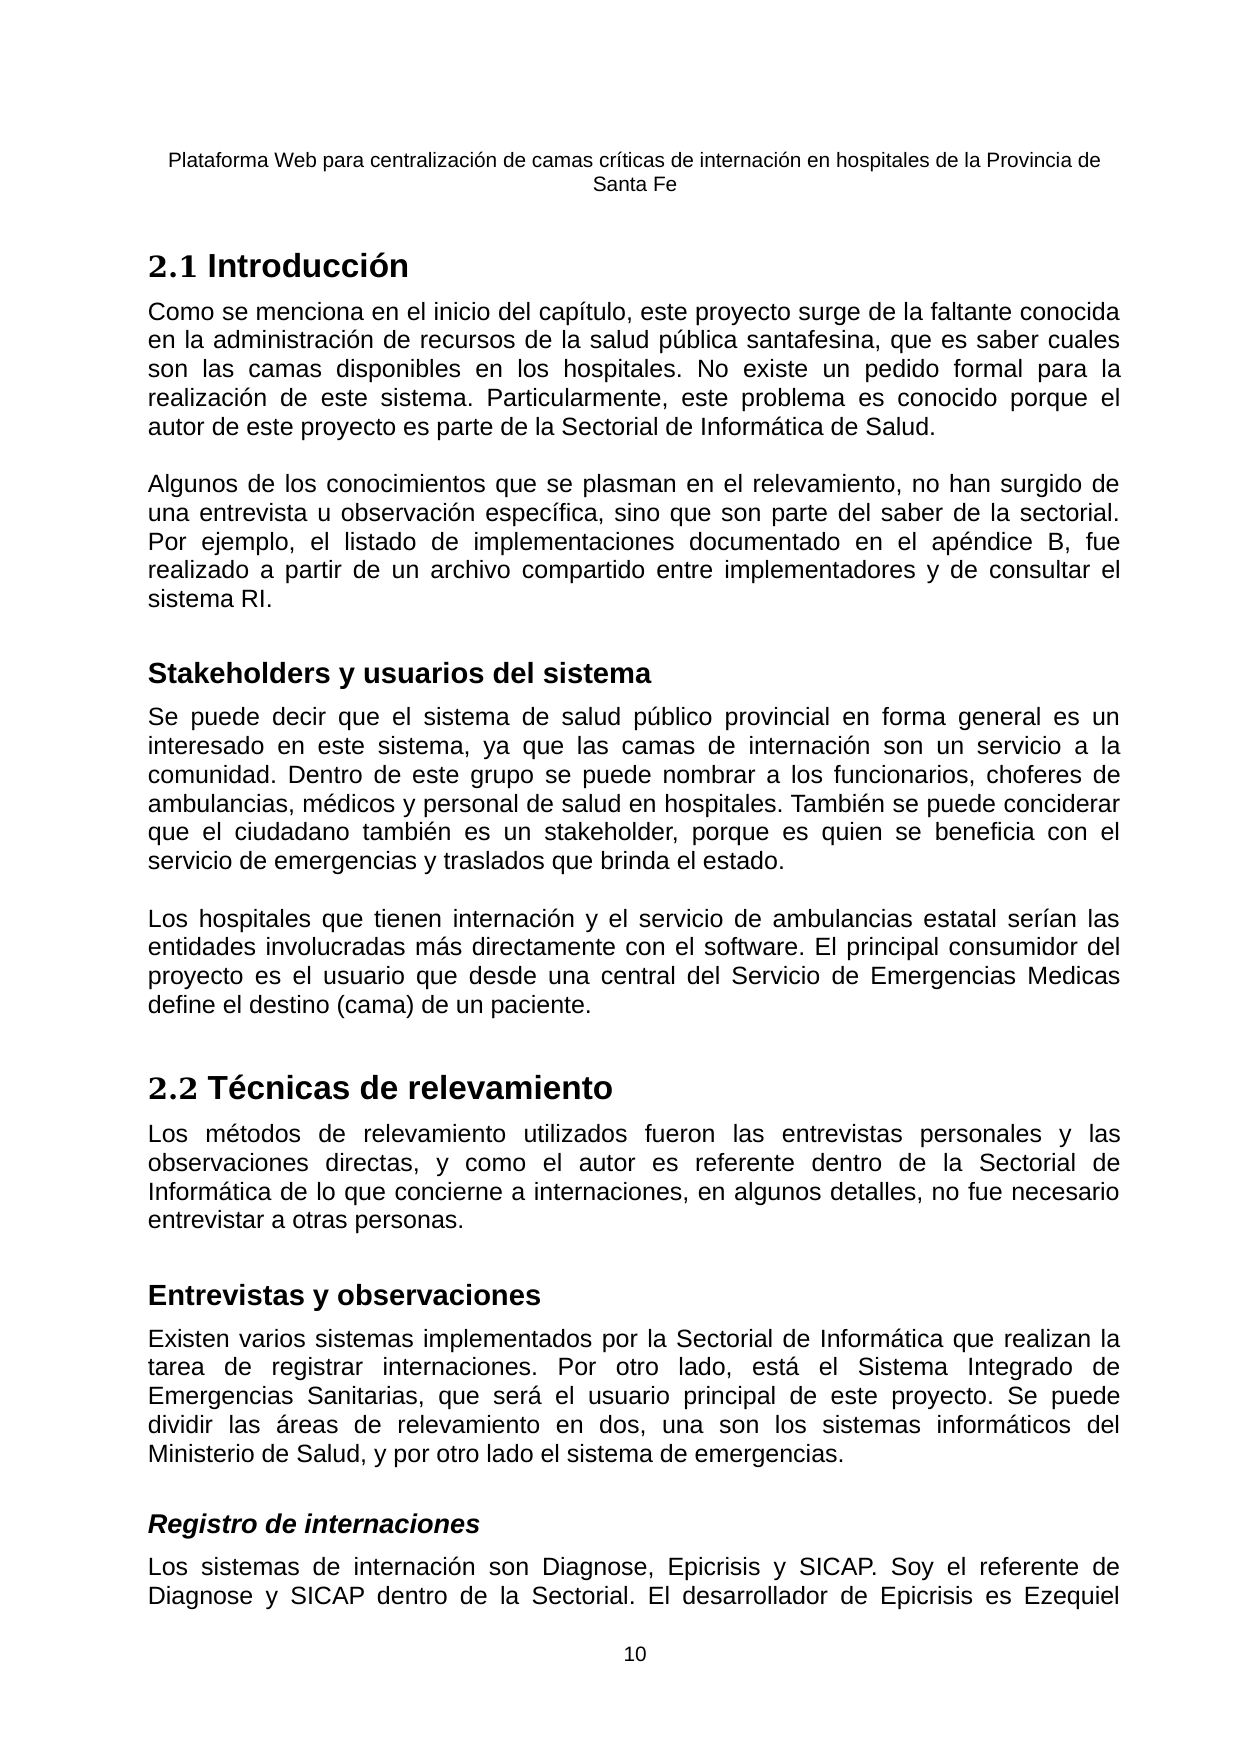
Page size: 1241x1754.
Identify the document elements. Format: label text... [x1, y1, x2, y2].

text Los métodos de relevamiento utilizados fueron las entrevistas personales y las observaciones directas, y como el autor es referente dentro de la Sectorial de Informática de lo que concierne a internaciones, en algunos detalles, no fue necesario entrevistar a otras personas. [148, 1119, 1122, 1234]
subtitle Entrevistas y observaciones [148, 1277, 1122, 1311]
text Los hospitales que tienen internación y el servicio de ambulancias estatal serían las entidades involucradas más directamente con el software. El principal consumidor del proyecto es el usuario que desde una central del Servicio de Emergencias Medicas define el destino (cama) de un paciente. [148, 904, 1122, 1019]
text Como se menciona en el inicio del capítulo, este proyecto surge de la faltante conocida en la administración de recursos de la salud pública santafesina, que es saber cuales son las camas disponibles en los hospitales. No existe un pedido formal para la realización de este sistema. Particularmente, este problema es conocido porque el autor de este proyecto es parte de la Sectorial de Informática de Salud. [148, 297, 1122, 441]
subtitle Registro de internaciones [148, 1508, 1122, 1540]
text Se puede decir que el sistema de salud público provincial en forma general es un interesado en este sistema, ya que las camas de internación son un servicio a la comunidad. Dentro de este grupo se puede nombrar a los funcionarios, choferes de ambulancias, médicos y personal de salud en hospitales. También se puede conciderar que el ciudadano también es un stakeholder, porque es quien se beneficia con el servicio de emergencias y traslados que brinda el estado. [148, 702, 1122, 875]
subtitle Stakeholders y usuarios del sistema [148, 656, 1122, 690]
subtitle 2.1 Introducción [148, 246, 1122, 284]
text Los sistemas de internación son Diagnose, Epicrisis y SICAP. Soy el referente de Diagnose y SICAP dentro de la Sectorial. El desarrollador de Epicrisis es Ezequiel [148, 1552, 1122, 1610]
text Existen varios sistemas implementados por la Sectorial de Informática que realizan la tarea de registrar internaciones. Por otro lado, está el Sistema Integrado de Emergencias Sanitarias, que será el usuario principal de este proyecto. Se puede dividir las áreas de relevamiento en dos, una son los sistemas informáticos del Ministerio de Salud, y por otro lado el sistema de emergencias. [148, 1323, 1122, 1467]
subtitle 2.2 Técnicas de relevamiento [148, 1068, 1122, 1107]
text Algunos de los conocimientos que se plasman en el relevamiento, no han surgido de una entrevista u observación específica, sino que son parte del saber de la sectorial. Por ejemplo, el listado de implementaciones documentado en el apéndice B, fue realizado a partir de un archivo compartido entre implementadores y de consultar el sistema RI. [148, 469, 1122, 613]
